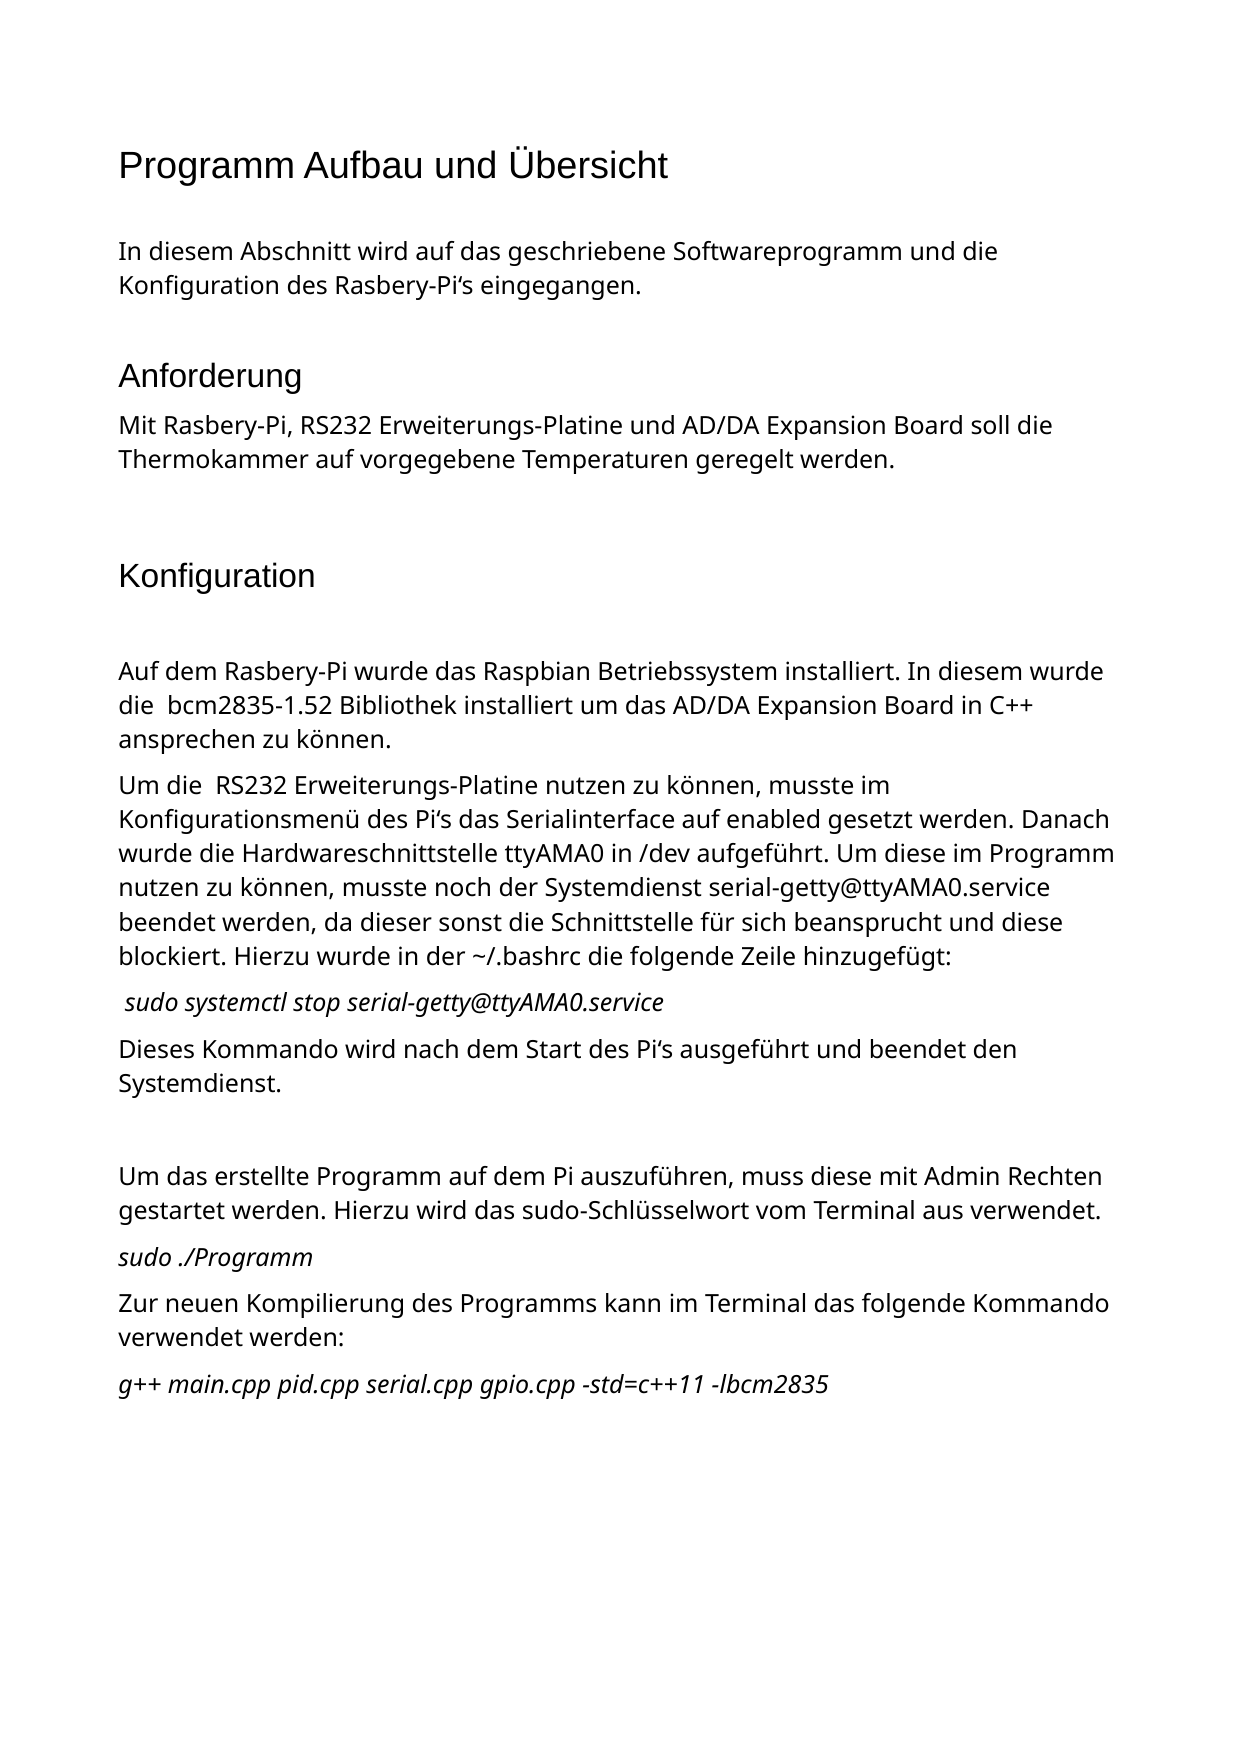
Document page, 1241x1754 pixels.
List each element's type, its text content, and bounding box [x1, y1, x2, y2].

text In diesem Abschnitt wird auf das geschriebene Softwareprogramm und die Konfiguration des Rasbery-Pi‘s eingegangen. [118, 233, 1122, 301]
text Auf dem Rasbery-Pi wurde das Raspbian Betriebssystem installiert. In diesem wurde die bcm2835-1.52 Bibliothek installiert um das AD/DA Expansion Board in C++ ansprechen zu können. [118, 653, 1122, 755]
text Um die RS232 Erweiterungs-Platine nutzen zu können, musste im Konfigurationsmenü des Pi‘s das Serialinterface auf enabled gesetzt werden. Danach wurde die Hardwareschnittstelle ttyAMA0 in /dev aufgeführt. Um diese im Programm nutzen zu können, musste noch der Systemdienst serial-getty@ttyAMA0.service beendet werden, da dieser sonst die Schnittstelle für sich beansprucht und diese blockiert. Hierzu wurde in der ~/.bashrc die folgende Zeile hinzugefügt: [118, 768, 1122, 972]
subtitle Konfiguration [118, 556, 1122, 594]
text g++ main.cpp pid.cpp serial.cpp gpio.cpp -std=c++11 -lbcm2835 [118, 1366, 1122, 1400]
text sudo systemctl stop serial-getty@ttyAMA0.service [118, 985, 1122, 1019]
subtitle Anforderung [118, 356, 1122, 395]
subtitle Programm Aufbau und Übersicht [118, 143, 1122, 187]
text Mit Rasbery-Pi, RS232 Erweiterungs-Platine und AD/DA Expansion Board soll die Thermokammer auf vorgegebene Temperaturen geregelt werden. [118, 407, 1122, 476]
text Um das erstellte Programm auf dem Pi auszuführen, muss diese mit Admin Rechten gestartet werden. Hierzu wird das sudo-Schlüsselwort vom Terminal aus verwendet. [118, 1158, 1122, 1227]
text Zur neuen Kompilierung des Programms kann im Terminal das folgende Kommando verwendet werden: [118, 1286, 1122, 1354]
text Dieses Kommando wird nach dem Start des Pi‘s ausgeführt und beendet den Systemdienst. [118, 1031, 1122, 1099]
text sudo ./Programm [118, 1239, 1122, 1273]
